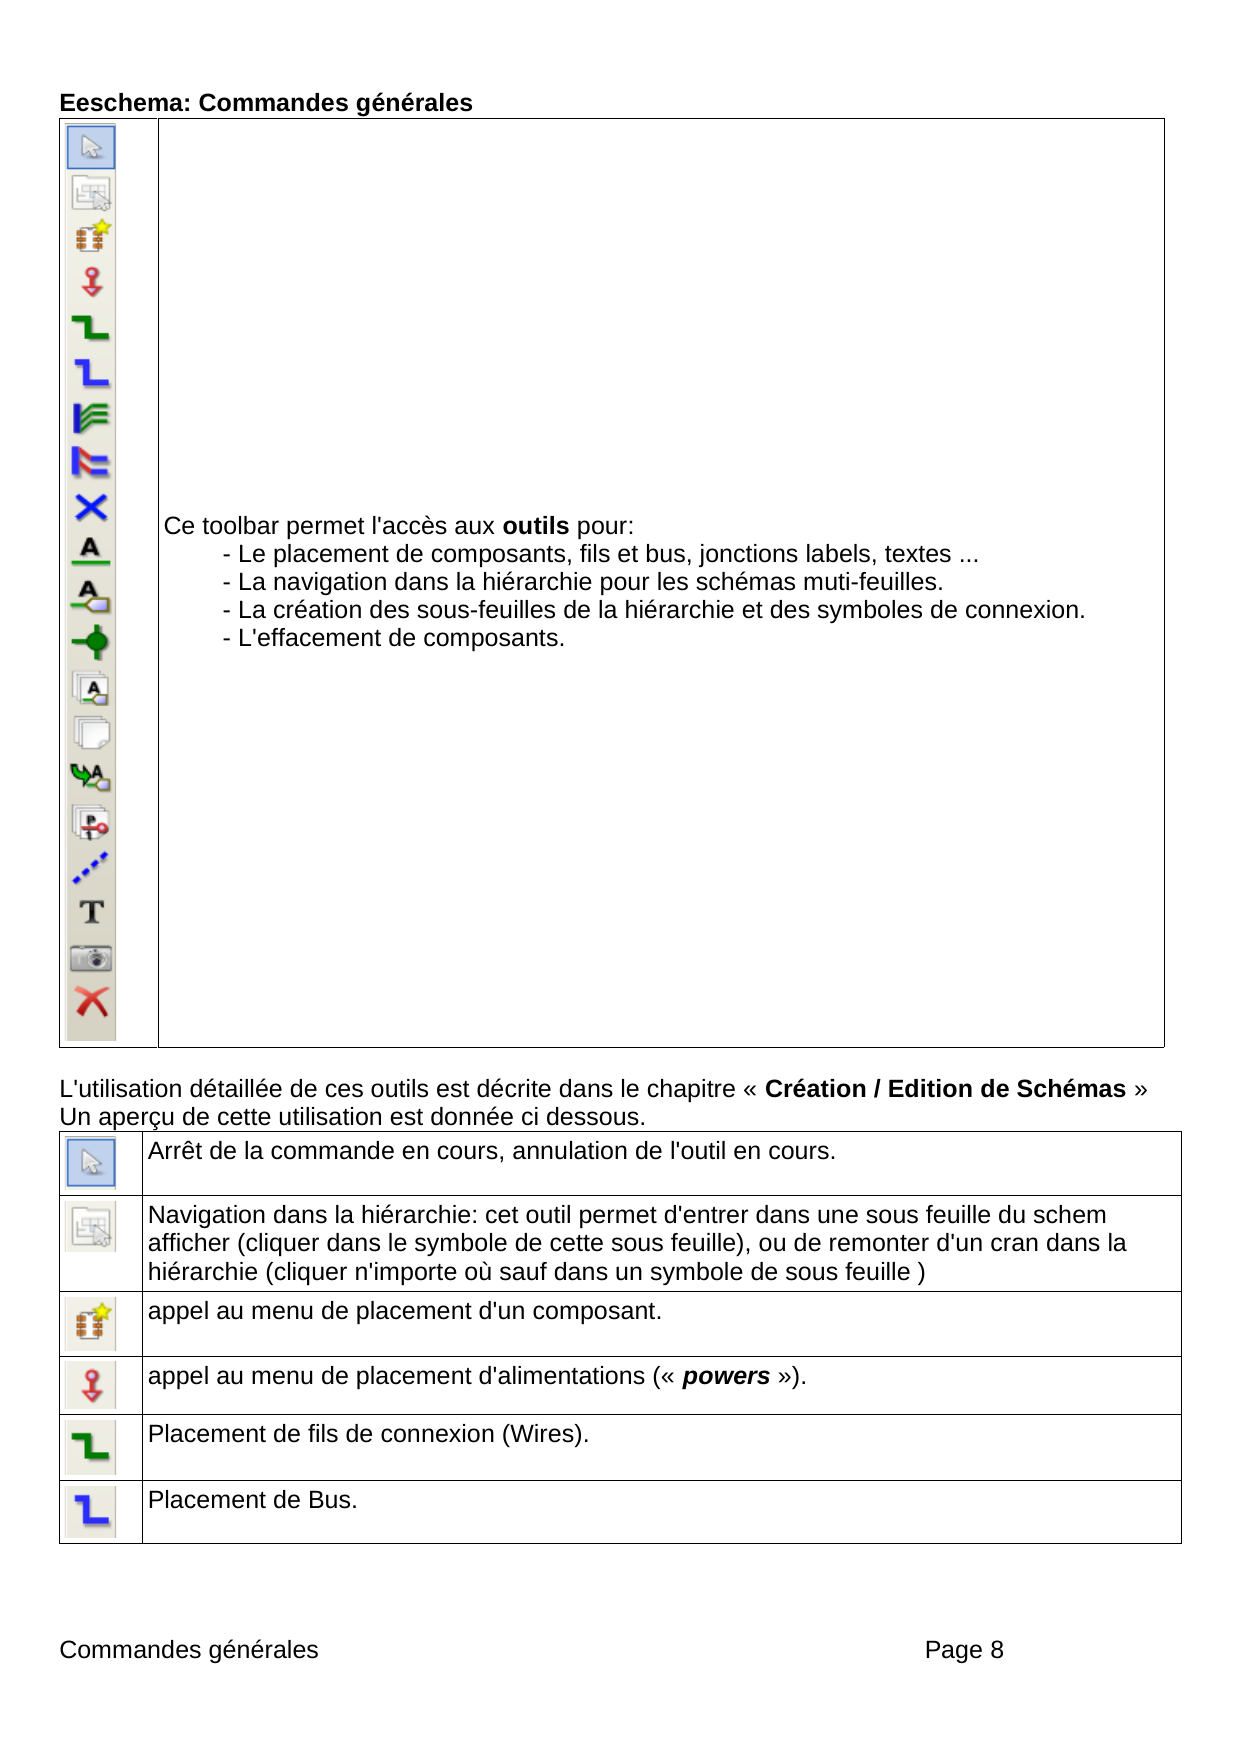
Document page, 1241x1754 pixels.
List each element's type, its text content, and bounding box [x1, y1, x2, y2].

picture [64, 123, 117, 1041]
text Un aperçu de cette utilisation est donnée ci dessous. [59, 1103, 1181, 1131]
table_cell Placement de Bus. [143, 1481, 1181, 1543]
text L'utilisation détaillée de ces outils est décrite dans le chapitre « Création / Edition de Schémas » [59, 1075, 1181, 1103]
table_cell [60, 1196, 142, 1291]
picture [64, 1136, 117, 1190]
table_cell Navigation dans la hiérarchie: cet outil permet d'entrer dans une sous feuille du schem afficher (cliquer dans le symbole de cette sous feuille), ou de remonter d'un cran dans la hiérarchie (cliquer n'importe où sauf dans un symbole de sous feuille ) [143, 1196, 1181, 1291]
picture [64, 1486, 117, 1538]
table_cell Placement de fils de connexion (Wires). [143, 1415, 1181, 1480]
table_cell [60, 1415, 142, 1480]
table_header [60, 119, 157, 1047]
picture [64, 1201, 117, 1252]
table_cell appel au menu de placement d'un composant. [143, 1292, 1181, 1356]
table_cell [60, 1292, 142, 1356]
table_cell [60, 1357, 142, 1414]
picture [64, 1297, 117, 1351]
picture [64, 1420, 117, 1475]
table_header Ce toolbar permet l'accès aux outils pour: - Le placement de composants, fils et bus, jonctions labels, textes ... - La navigation dans la hiérarchie pour les schémas muti-feuilles. - La création des sous-feuilles de la hiérarchie et des symboles de connexion. - L'effacement de composants. [159, 119, 1164, 1047]
table_header [60, 1132, 142, 1195]
table_cell appel au menu de placement d'alimentations (« powers »). [143, 1357, 1181, 1414]
table_header Arrêt de la commande en cours, annulation de l'outil en cours. [143, 1132, 1181, 1195]
table_cell [60, 1481, 142, 1543]
picture [64, 1361, 117, 1409]
